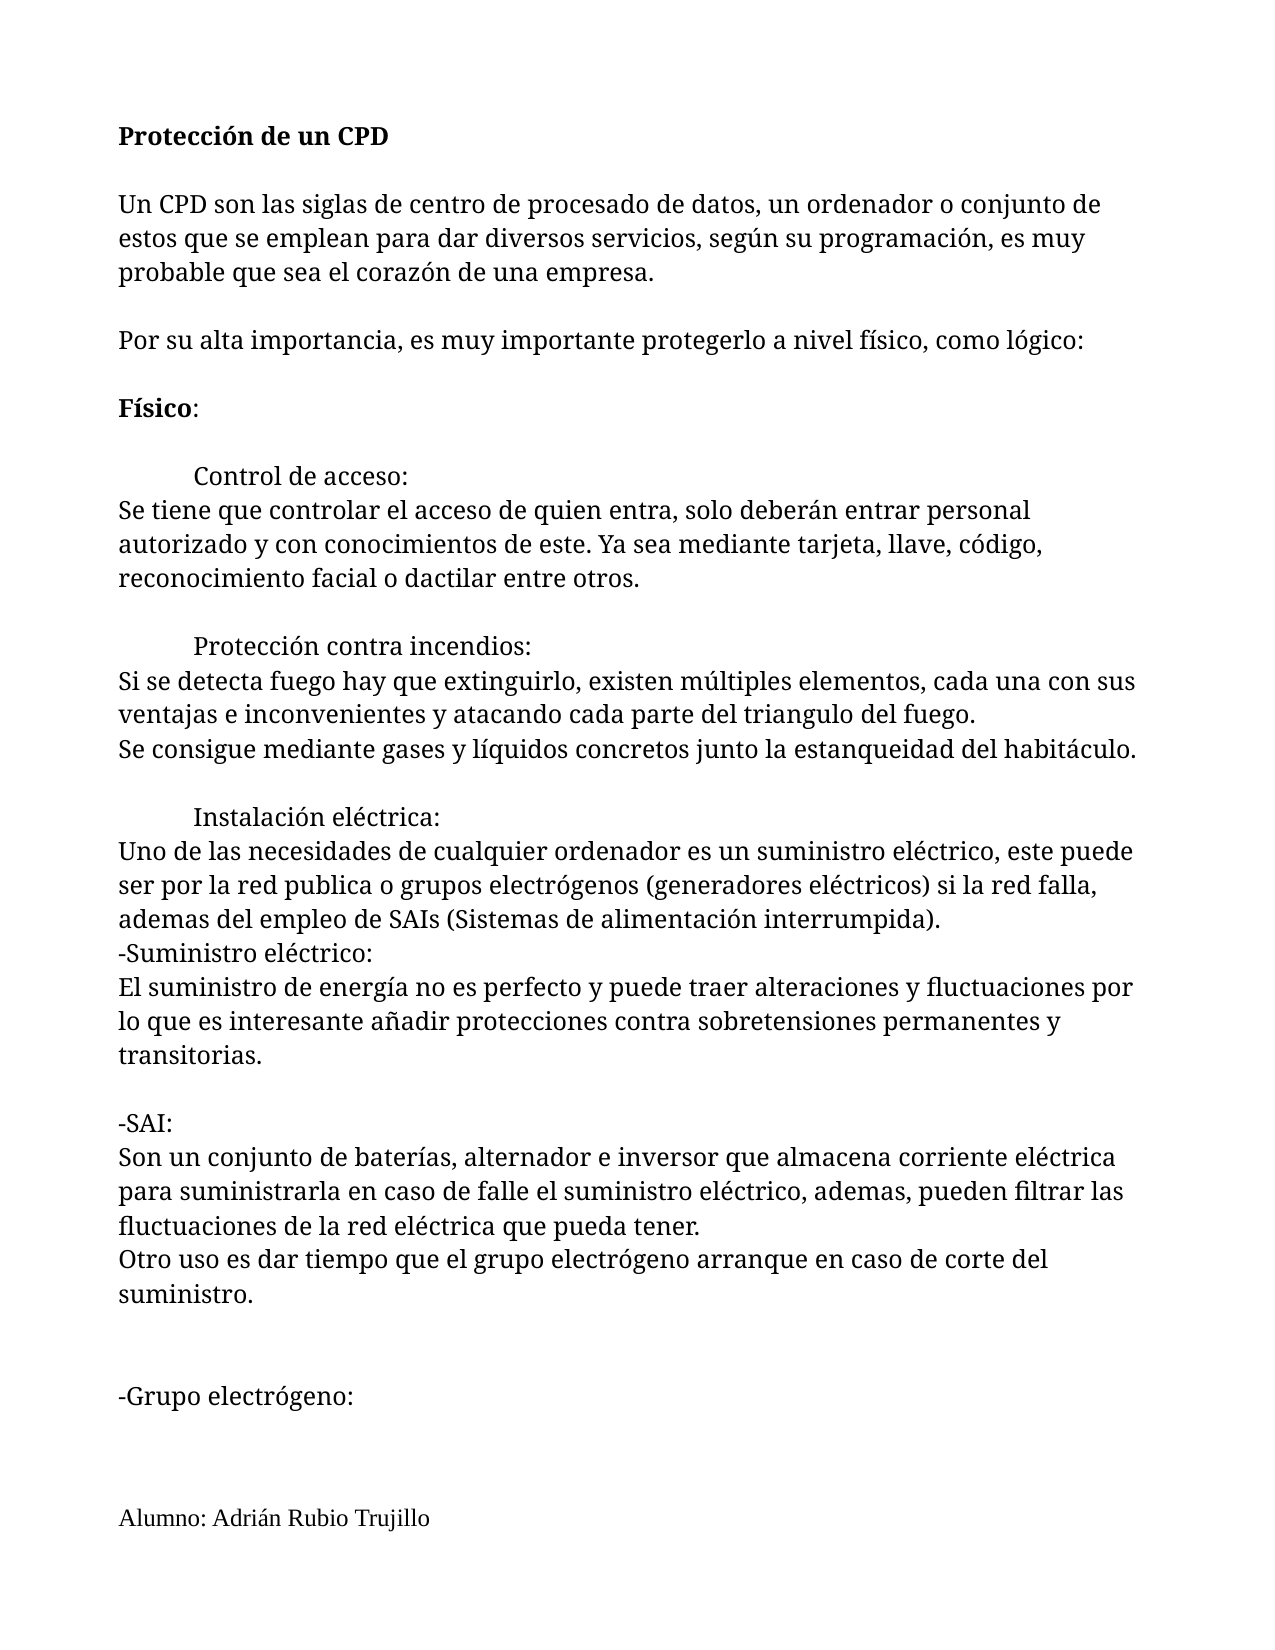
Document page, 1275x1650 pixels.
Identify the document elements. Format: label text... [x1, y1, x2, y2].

text Uno de las necesidades de cualquier ordenador es un suministro eléctrico, este puede ser por la red publica o grupos electrógenos (generadores eléctricos) si la red falla, [118, 833, 1157, 902]
text -SAI: [118, 1106, 1157, 1140]
text -Suministro eléctrico: [118, 936, 1157, 970]
text Otro uso es dar tiempo que el grupo electrógeno arranque en caso de corte del suministro. [118, 1242, 1157, 1310]
text Un CPD son las siglas de centro de procesado de datos, un ordenador o conjunto de estos que se emplean para dar diversos servicios, según su programación, es muy probable que sea el corazón de una empresa. [118, 186, 1157, 288]
text Protección contra incendios: [118, 629, 1157, 663]
text Se tiene que controlar el acceso de quien entra, solo deberán entrar personal autorizado y con conocimientos de este. Ya sea mediante tarjeta, llave, código, reconocimiento facial o dactilar entre otros. [118, 493, 1157, 595]
text Control de acceso: [118, 459, 1157, 493]
text -Grupo electrógeno: [118, 1378, 1157, 1412]
text Por su alta importancia, es muy importante protegerlo a nivel físico, como lógico: [118, 322, 1157, 357]
text Protección de un CPD [118, 118, 1157, 152]
text Si se detecta fuego hay que extinguirlo, existen múltiples elementos, cada una con sus ventajas e inconvenientes y atacando cada parte del triangulo del fuego. [118, 663, 1157, 731]
text Físico: [118, 391, 1157, 425]
text Instalación eléctrica: [118, 799, 1157, 833]
text Se consigue mediante gases y líquidos concretos junto la estanqueidad del habitáculo. [118, 731, 1157, 765]
text El suministro de energía no es perfecto y puede traer alteraciones y fluctuaciones por lo que es interesante añadir protecciones contra sobretensiones permanentes y transitorias. [118, 970, 1157, 1072]
text ademas del empleo de SAIs (Sistemas de alimentación interrumpida). [118, 902, 1157, 936]
text Son un conjunto de baterías, alternador e inversor que almacena corriente eléctrica para suministrarla en caso de falle el suministro eléctrico, ademas, pueden filtrar las fluctuaciones de la red eléctrica que pueda tener. [118, 1140, 1157, 1242]
